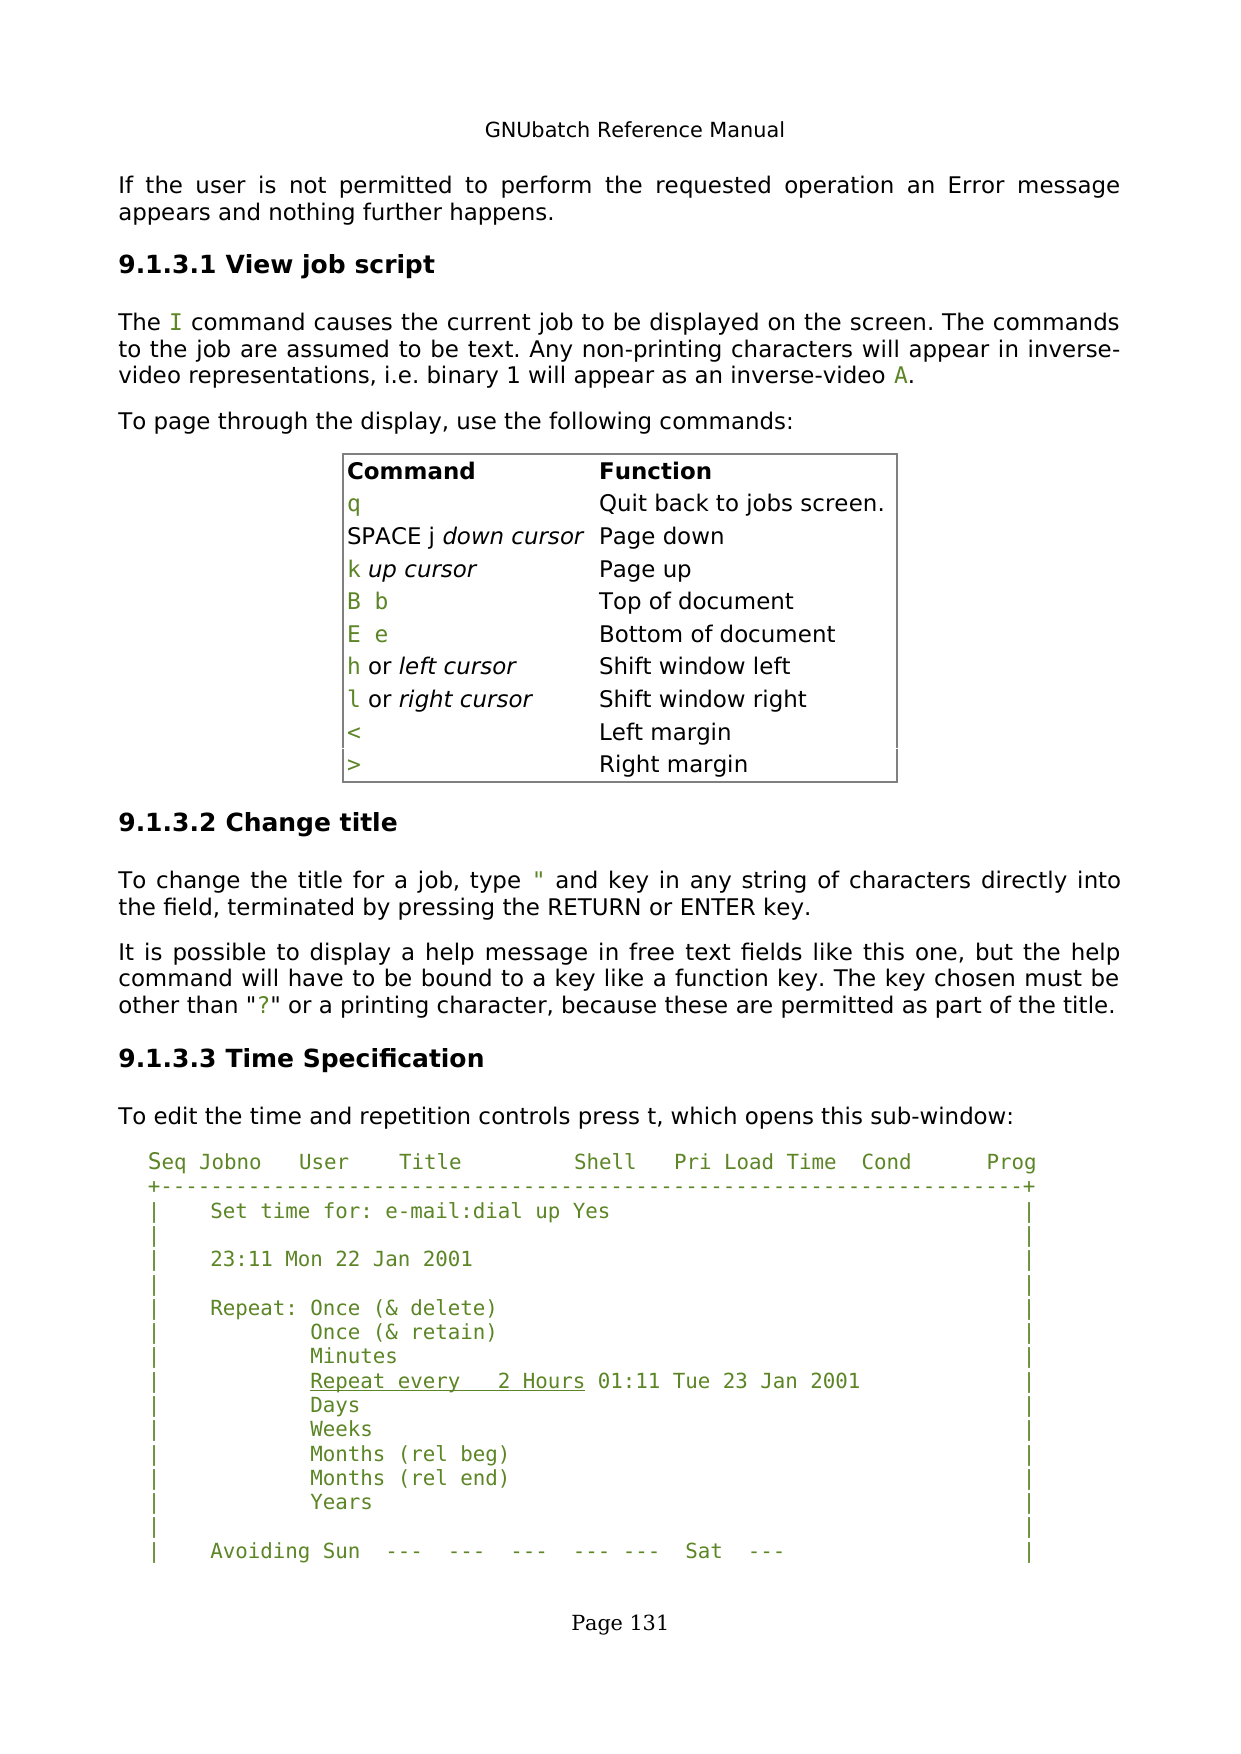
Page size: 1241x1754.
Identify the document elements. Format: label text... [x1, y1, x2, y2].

text | Years | [148, 1490, 1122, 1514]
table_cell Left margin [596, 716, 896, 748]
text | | [148, 1272, 1122, 1296]
text It is possible to display a help message in free text fields like this one, but the help command will have to be bound to a key like a function key. The key chosen must be other than "?" or a printing character, because these are permitted as part of the title. [118, 939, 1122, 1019]
table_cell < [344, 716, 596, 748]
table_cell Bottom of document [596, 618, 896, 651]
text | 23:11 Mon 22 Jan 2001 | [148, 1247, 1122, 1272]
table_cell q [344, 488, 596, 520]
text The I command causes the current job to be displayed on the screen. The commands to the job are assumed to be text. Any non-printing characters will appear in inverse-video representations, i.e. binary 1 will appear as an inverse-video A. [118, 309, 1122, 389]
text If the user is not permitted to perform the requested operation an Error message appears and nothing further happens. [118, 172, 1122, 225]
table_cell E e [344, 618, 596, 651]
table_cell B b [344, 585, 596, 618]
table_header Function [596, 455, 896, 488]
table_cell SPACE j down cursor [344, 520, 596, 553]
table_cell l or right cursor [344, 683, 596, 716]
table_cell Page up [596, 553, 896, 585]
table_cell Top of document [596, 585, 896, 618]
text | Weeks | [148, 1417, 1122, 1442]
text | Set time for: e-mail:dial up Yes | [148, 1199, 1122, 1223]
text | Months (rel end) | [148, 1466, 1122, 1490]
text To edit the time and repetition controls press t, which opens this sub-window: [118, 1103, 1122, 1129]
text | Repeat: Once (& delete) | [148, 1296, 1122, 1320]
text | | [148, 1223, 1122, 1247]
table_cell Page down [596, 520, 896, 553]
text | Days | [148, 1393, 1122, 1417]
text Seq Jobno User Title Shell Pri Load Time Cond Prog [148, 1148, 1122, 1175]
table_cell > [344, 749, 596, 781]
text | Avoiding Sun --- --- --- --- --- Sat --- | [148, 1539, 1122, 1563]
text | Minutes | [148, 1344, 1122, 1369]
text | | [148, 1514, 1122, 1539]
text +---------------------------------------------------------------------+ [148, 1175, 1122, 1199]
table_cell Shift window right [596, 683, 896, 716]
text | Months (rel beg) | [148, 1442, 1122, 1466]
text | Repeat every 2 Hours 01:11 Tue 23 Jan 2001 | [148, 1369, 1122, 1393]
text To change the title for a job, type " and key in any string of characters directly into the field, terminated by pressing the RETURN or ENTER key. [118, 867, 1122, 920]
table_cell Right margin [596, 749, 896, 781]
subtitle View job script [118, 250, 1122, 280]
table_cell k up cursor [344, 553, 596, 585]
subtitle Time Specification [118, 1044, 1122, 1073]
table_cell Quit back to jobs screen. [596, 488, 896, 520]
text To page through the display, use the following commands: [118, 408, 1122, 434]
table_cell h or left cursor [344, 651, 596, 683]
table_header Command [344, 455, 596, 488]
text | Once (& retain) | [148, 1320, 1122, 1344]
table_cell Shift window left [596, 651, 896, 683]
subtitle Change title [118, 808, 1122, 837]
